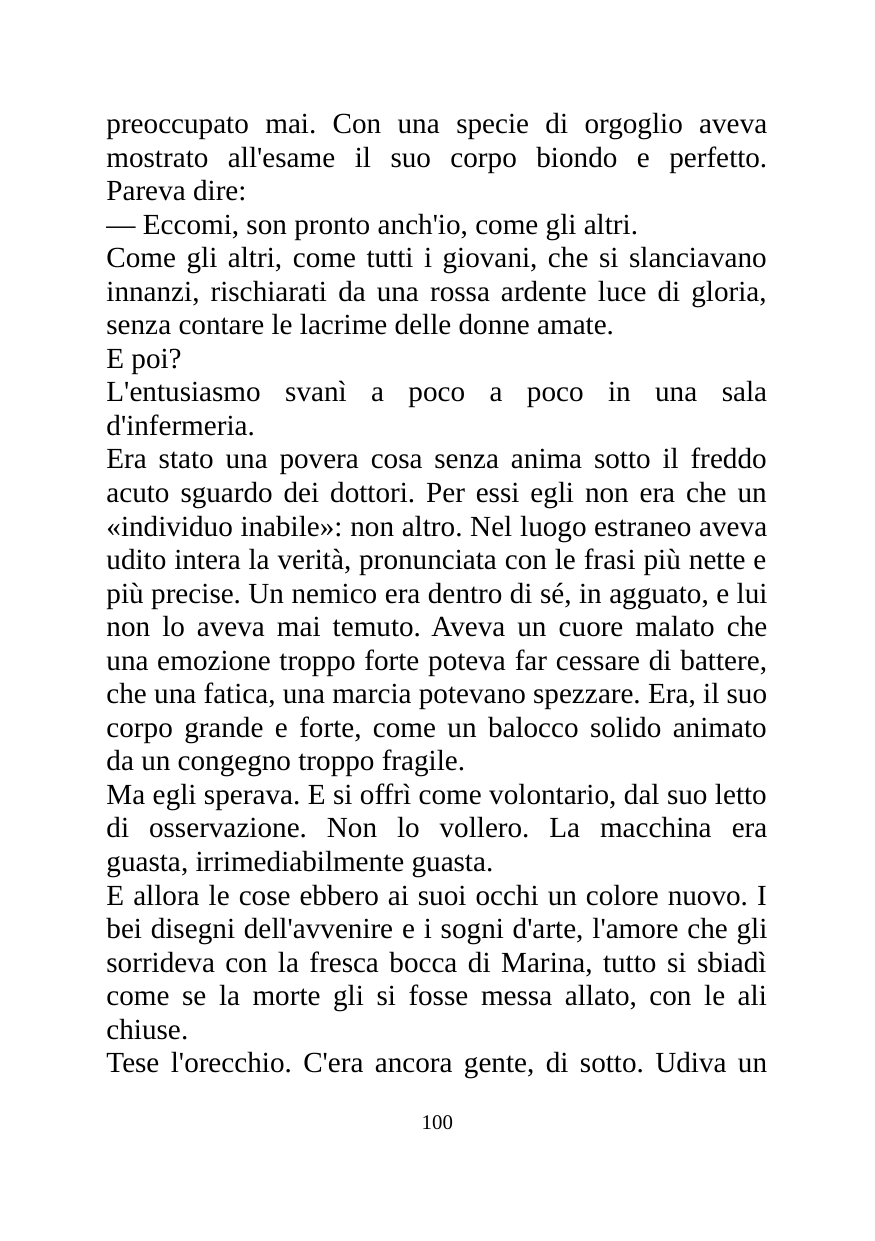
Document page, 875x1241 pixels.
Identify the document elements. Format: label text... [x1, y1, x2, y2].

text Ma egli sperava. E si offrì come volontario, dal suo letto di osservazione. Non lo vollero. La macchina era guasta, irrimediabilmente guasta. [106, 777, 768, 878]
text Era stato una povera cosa senza anima sotto il freddo acuto sguardo dei dottori. Per essi egli non era che un «individuo inabile»: non altro. Nel luogo estraneo aveva udito intera la verità, pronunciata con le frasi più nette e più precise. Un nemico era dentro di sé, in agguato, e lui non lo aveva mai temuto. Aveva un cuore malato che una emozione troppo forte poteva far cessare di battere, che una fatica, una marcia potevano spezzare. Era, il suo corpo grande e forte, come un balocco solido animato da un congegno troppo fragile. [106, 442, 768, 777]
text Come gli altri, come tutti i giovani, che si slanciavano innanzi, rischiarati da una rossa ardente luce di gloria, senza contare le lacrime delle donne amate. [106, 240, 768, 341]
text — Eccomi, son pronto anch'io, come gli altri. [106, 207, 768, 240]
text Tese l'orecchio. C'era ancora gente, di sotto. Udiva un [106, 1045, 768, 1079]
text L'entusiasmo svanì a poco a poco in una sala d'infermeria. [106, 374, 768, 442]
text preoccupato mai. Con una specie di orgoglio aveva mostrato all'esame il suo corpo biondo e perfetto. Pareva dire: [106, 106, 768, 207]
text E poi? [106, 341, 768, 374]
text E allora le cose ebbero ai suoi occhi un colore nuovo. I bei disegni dell'avvenire e i sogni d'arte, l'amore che gli sorrideva con la fresca bocca di Marina, tutto si sbiadì come se la morte gli si fosse messa allato, con le ali chiuse. [106, 878, 768, 1045]
